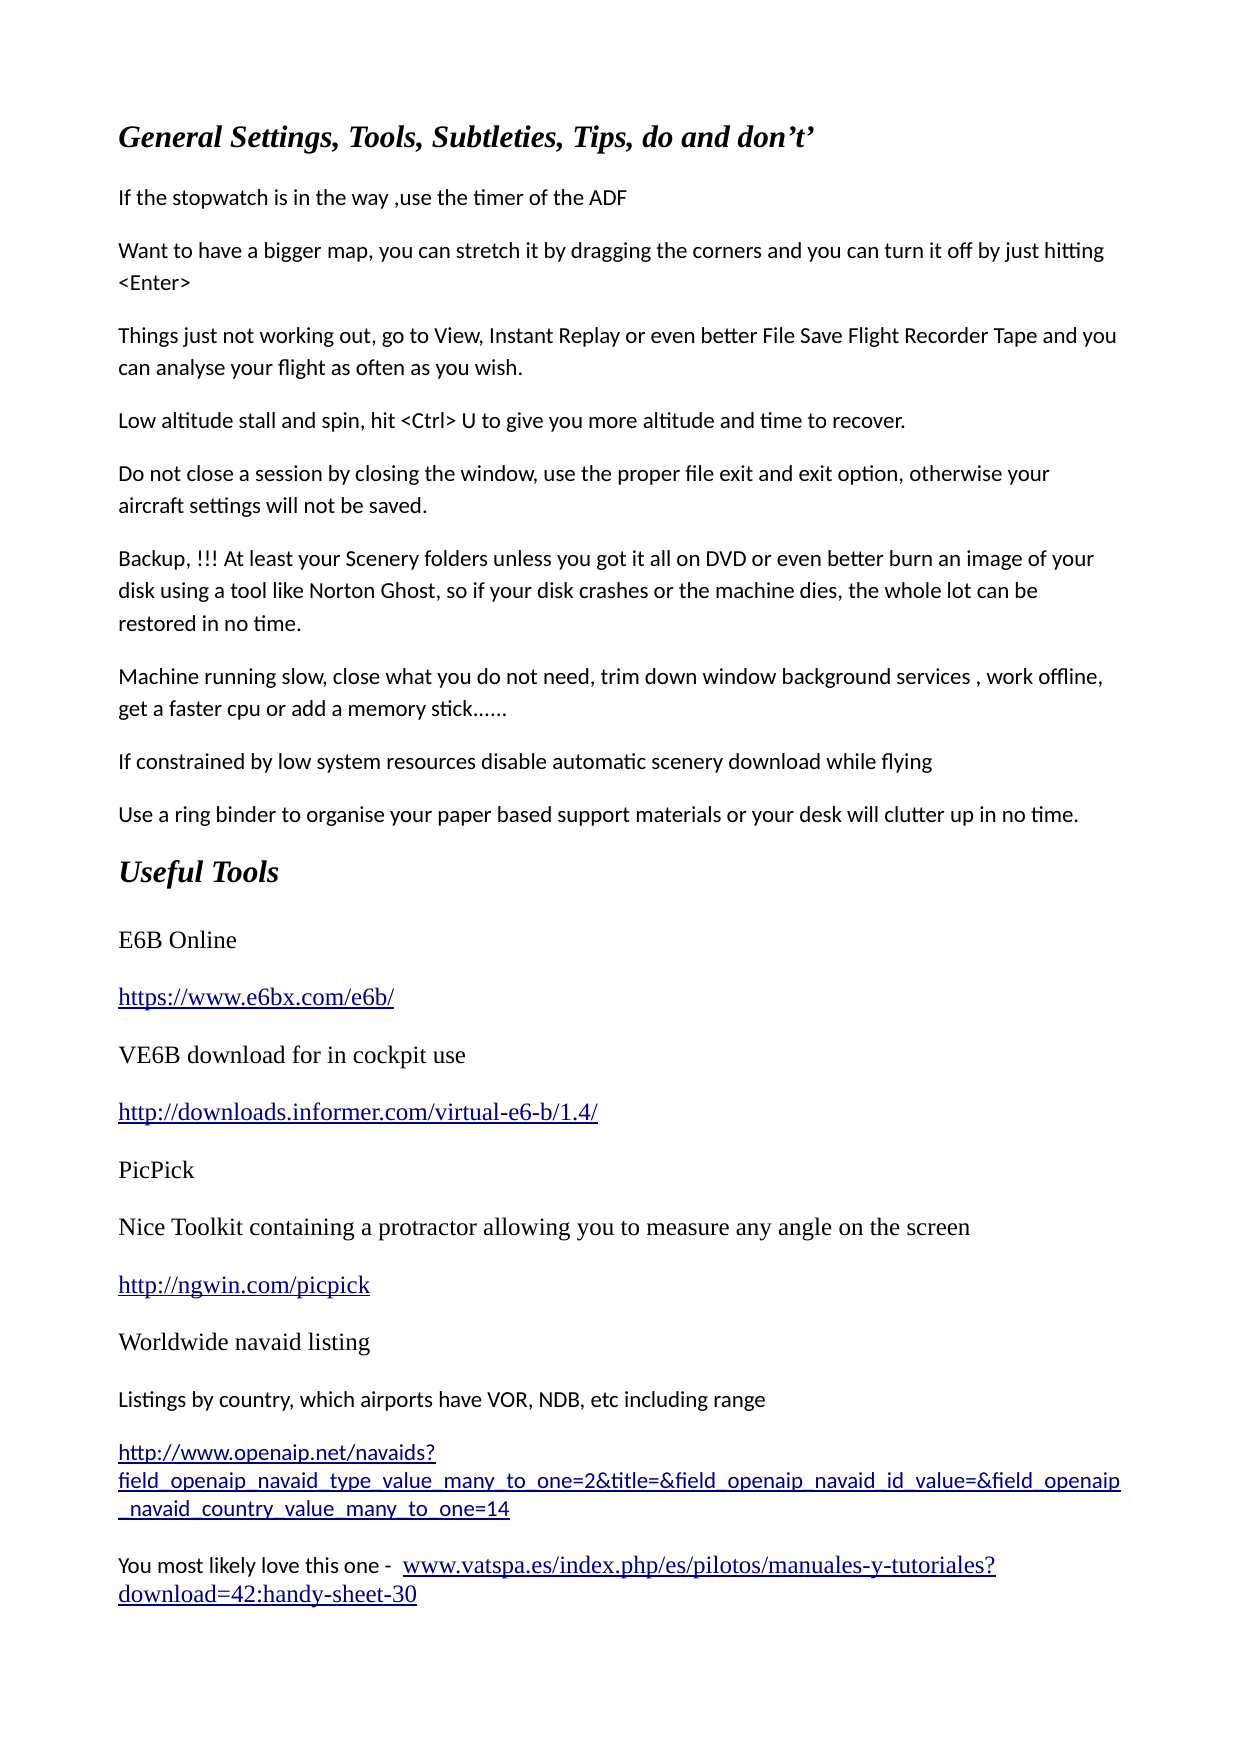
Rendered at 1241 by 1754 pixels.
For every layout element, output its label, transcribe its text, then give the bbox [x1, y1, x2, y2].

text If constrained by low system resources disable automatic scenery download while flying [118, 747, 1122, 775]
text General Settings, Tools, Subtleties, Tips, do and don’t’ [118, 118, 1122, 154]
text Backup, !!! At least your Scenery folders unless you got it all on DVD or even better burn an image of your disk using a tool like Norton Ghost, so if your disk crashes or the machine dies, the whole lot can be restored in no time. [118, 544, 1122, 637]
text Worldwide navaid listing [118, 1327, 1122, 1356]
text http://downloads.informer.com/virtual-e6-b/1.4/ [118, 1097, 1122, 1126]
text Things just not working out, go to View, Instant Replay or even better File Save Flight Recorder Tape and you can analyse your flight as often as you wish. [118, 321, 1122, 381]
text Use a ring binder to organise your paper based support materials or your desk will clutter up in no time. [118, 800, 1122, 828]
text Low altitude stall and spin, hit <Ctrl> U to give you more altitude and time to recover. [118, 406, 1122, 434]
text E6B Online [118, 925, 1122, 954]
text Machine running slow, close what you do not need, trim down window background services , work offline, get a faster cpu or add a memory stick...... [118, 662, 1122, 722]
text https://www.e6bx.com/e6b/ [118, 982, 1122, 1011]
text Do not close a session by closing the window, use the proper file exit and exit option, otherwise your aircraft settings will not be saved. [118, 459, 1122, 519]
text If the stopwatch is in the way ,use the timer of the ADF [118, 183, 1122, 211]
text You most likely love this one - www.vatspa.es/index.php/es/pilotos/manuales-y-tutoriales?download=42:handy-sheet-30 [118, 1550, 1122, 1608]
text Nice Toolkit containing a protractor allowing you to measure any angle on the screen [118, 1212, 1122, 1241]
text http://ngwin.com/picpick [118, 1270, 1122, 1299]
text http://www.openaip.net/navaids?field_openaip_navaid_type_value_many_to_one=2&title=&field_openaip_navaid_id_value=&field_openaip_navaid_country_value_many_to_one=14 [118, 1438, 1122, 1522]
text Listings by country, which airports have VOR, NDB, etc including range [118, 1385, 1122, 1413]
text VE6B download for in cockpit use [118, 1040, 1122, 1069]
text Useful Tools [118, 853, 1122, 889]
text PicPick [118, 1155, 1122, 1184]
text Want to have a bigger map, you can stretch it by dragging the corners and you can turn it off by just hitting <Enter> [118, 236, 1122, 296]
